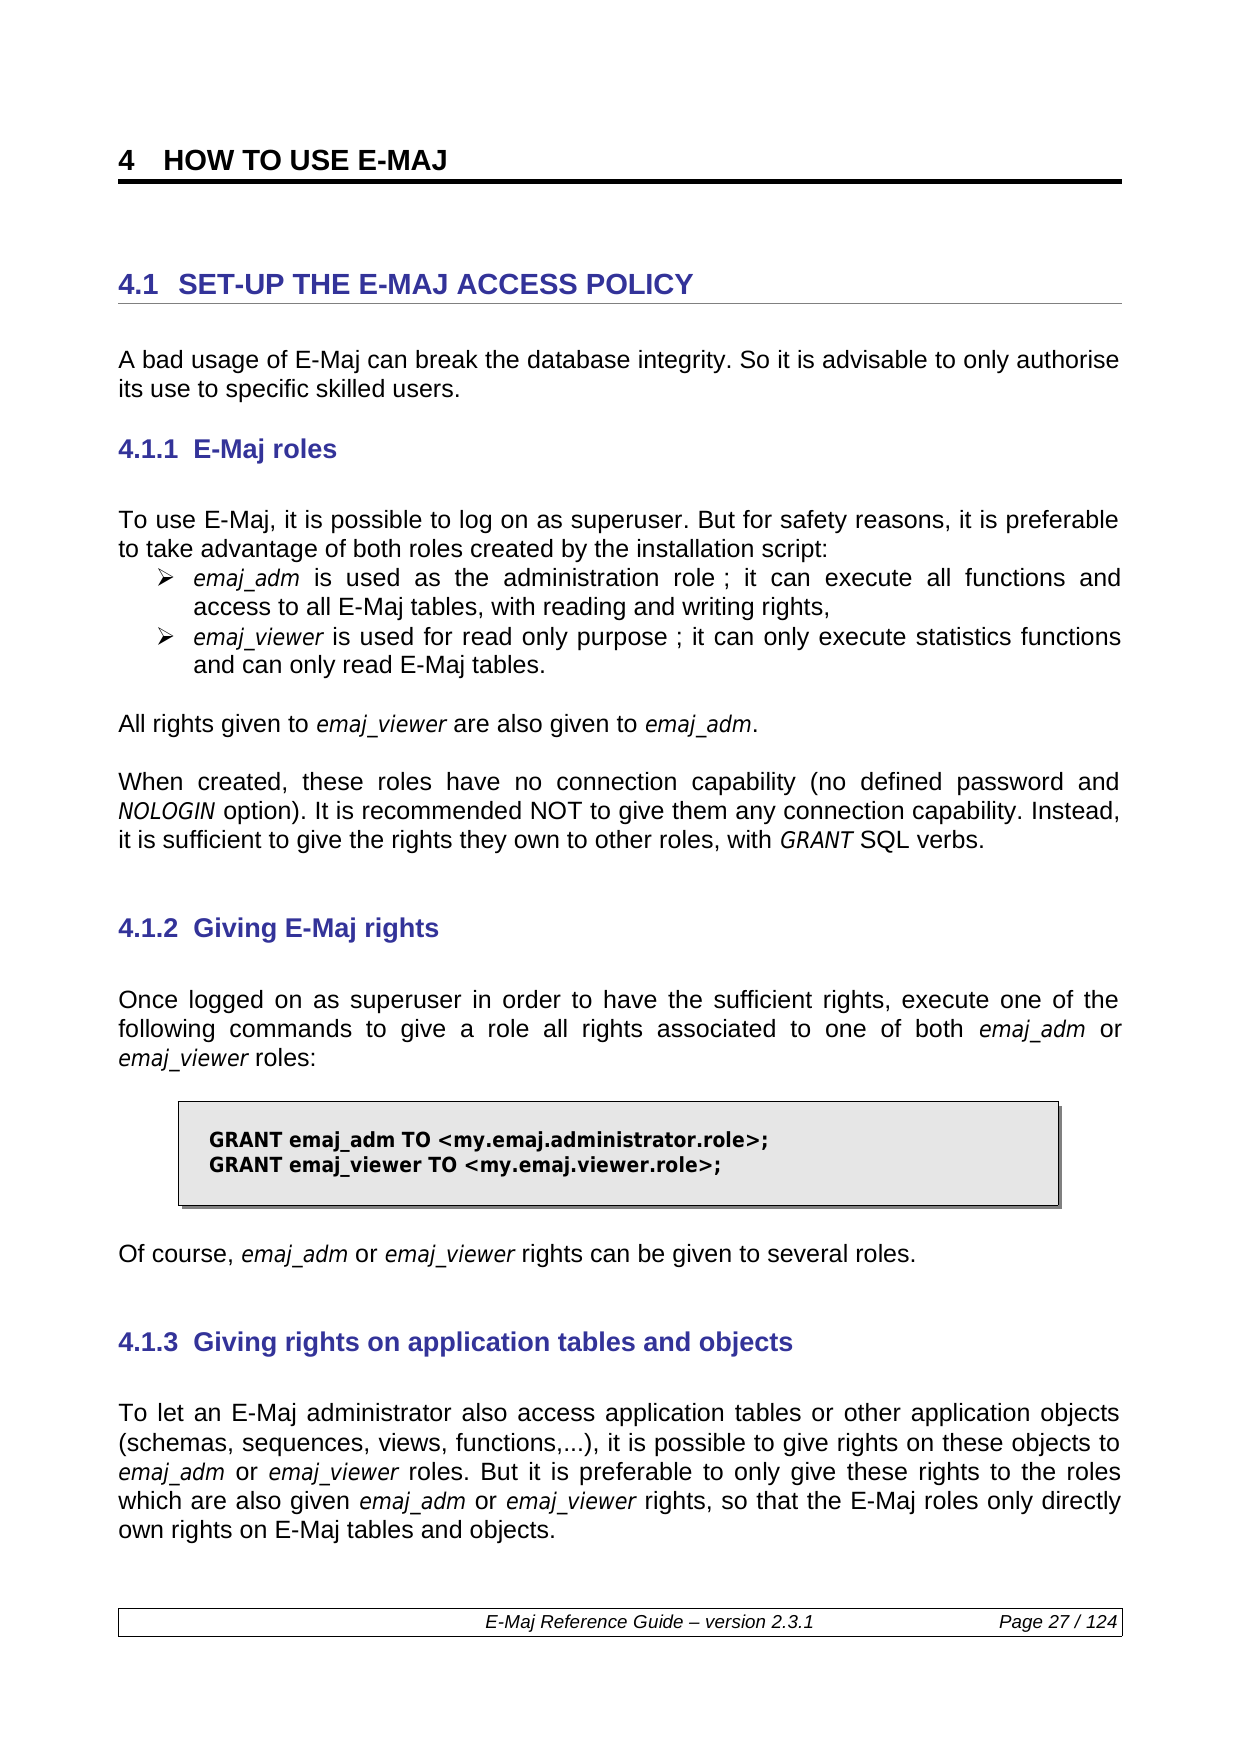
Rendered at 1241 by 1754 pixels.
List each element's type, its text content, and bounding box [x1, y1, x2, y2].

text GRANT emaj_adm TO <my.emaj.administrator.role>; [179, 1125, 1058, 1150]
text GRANT emaj_viewer TO <my.emaj.viewer.role>; [179, 1150, 1058, 1174]
subtitle Set-up the E-Maj access policy [118, 267, 1122, 303]
text To use E-Maj, it is possible to log on as superuser. But for safety reasons, it is preferable to take advantage of both roles created by the installation script: [118, 505, 1122, 563]
text A bad usage of E-Maj can break the database integrity. So it is advisable to only authorise its use to specific skilled users. [118, 345, 1122, 403]
subtitle Giving E-Maj rights [118, 912, 1122, 943]
text To let an E-Maj administrator also access application tables or other application objects (schemas, sequences, views, functions,...), it is possible to give rights on these objects to emaj_adm or emaj_viewer roles. But it is preferable to only give these rights to the roles which are also given emaj_adm or emaj_viewer rights, so that the E-Maj roles only directly own rights on E-Maj tables and objects. [118, 1398, 1122, 1544]
subtitle E-Maj roles [118, 432, 1122, 463]
text All rights given to emaj_viewer are also given to emaj_adm. [118, 708, 1122, 738]
text Of course, emaj_adm or emaj_viewer rights can be given to several roles. [118, 1238, 1122, 1268]
subtitle Giving rights on application tables and objects [118, 1326, 1122, 1357]
list emaj_adm is used as the administration role ; it can execute all functions and access to all E-Maj tables, with reading and writing rights, [156, 563, 1122, 621]
text When created, these roles have no connection capability (no defined password and NOLOGIN option). It is recommended NOT to give them any connection capability. Instead, it is sufficient to give the rights they own to other roles, with GRANT SQL verbs. [118, 767, 1122, 854]
list emaj_viewer is used for read only purpose ; it can only execute statistics functions and can only read E-Maj tables. [156, 621, 1122, 679]
subtitle How to use E-Maj [118, 143, 1122, 179]
text Once logged on as superuser in order to have the sufficient rights, execute one of the following commands to give a role all rights associated to one of both emaj_adm or emaj_viewer roles: [118, 984, 1122, 1072]
